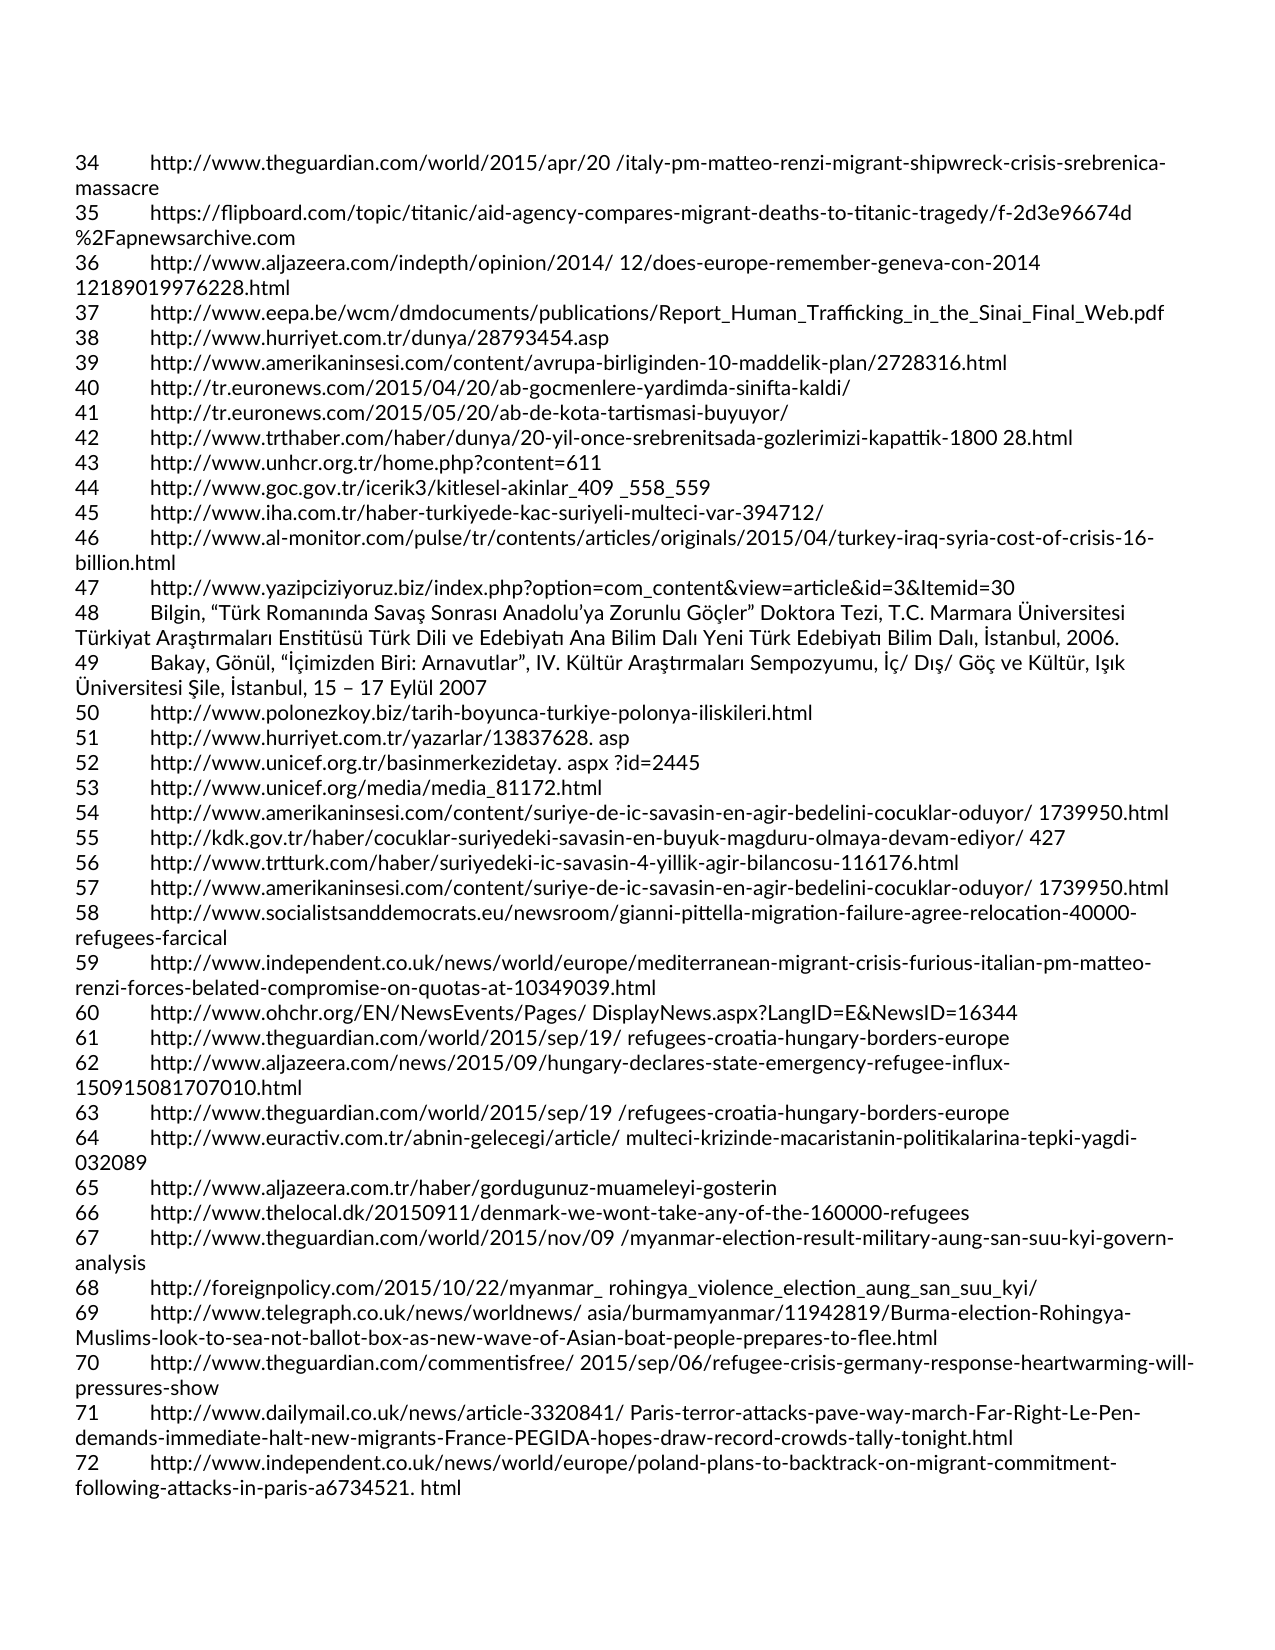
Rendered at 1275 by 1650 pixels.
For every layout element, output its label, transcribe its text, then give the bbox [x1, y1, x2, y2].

text 55 http://kdk.gov.tr/haber/cocuklar-suriyedeki-savasin-en-buyuk-magduru-olmaya-devam-ediyor/ 427 [75, 825, 1200, 850]
text 51 http://www.hurriyet.com.tr/yazarlar/13837628. asp [75, 725, 1200, 750]
text 71 http://www.dailymail.co.uk/news/article-3320841/ Paris-terror-attacks-pave-way-march-Far-Right-Le-Pen-demands-immediate-halt-new-migrants-France-PEGIDA-hopes-draw-record-crowds-tally-tonight.html [75, 1400, 1200, 1450]
text 41 http://tr.euronews.com/2015/05/20/ab-de-kota-tartismasi-buyuyor/ [75, 400, 1200, 425]
text 46 http://www.al-monitor.com/pulse/tr/contents/articles/originals/2015/04/turkey-iraq-syria-cost-of-crisis-16-billion.html [75, 525, 1200, 575]
text 72 http://www.independent.co.uk/news/world/europe/poland-plans-to-backtrack-on-migrant-commitment-following-attacks-in-paris-a6734521. html [75, 1450, 1200, 1500]
text 45 http://www.iha.com.tr/haber-turkiyede-kac-suriyeli-multeci-var-394712/ [75, 500, 1200, 525]
text 35 https://flipboard.com/topic/titanic/aid-agency-compares-migrant-deaths-to-titanic-tragedy/f-2d3e96674d%2Fapnewsarchive.com [75, 200, 1200, 250]
text 59 http://www.independent.co.uk/news/world/europe/mediterranean-migrant-crisis-furious-italian-pm-matteo-renzi-forces-belated-compromise-on-quotas-at-10349039.html [75, 950, 1200, 1000]
text 52 http://www.unicef.org.tr/basinmerkezidetay. aspx ?id=2445 [75, 750, 1200, 775]
text 49 Bakay, Gönül, “İçimizden Biri: Arnavutlar”, IV. Kültür Araştırmaları Sempozyumu, İç/ Dış/ Göç ve Kültür, Işık Üniversitesi Şile, İstanbul, 15 – 17 Eylül 2007 [75, 650, 1200, 700]
text 61 http://www.theguardian.com/world/2015/sep/19/ refugees-croatia-hungary-borders-europe [75, 1025, 1200, 1050]
text 48 Bilgin, “Türk Romanında Savaş Sonrası Anadolu’ya Zorunlu Göçler” Doktora Tezi, T.C. Marmara Üniversitesi Türkiyat Araştırmaları Enstitüsü Türk Dili ve Edebiyatı Ana Bilim Dalı Yeni Türk Edebiyatı Bilim Dalı, İstanbul, 2006. [75, 600, 1200, 650]
text 43 http://www.unhcr.org.tr/home.php?content=611 [75, 450, 1200, 475]
text 68 http://foreignpolicy.com/2015/10/22/myanmar_ rohingya_violence_election_aung_san_suu_kyi/ [75, 1275, 1200, 1300]
text 54 http://www.amerikaninsesi.com/content/suriye-de-ic-savasin-en-agir-bedelini-cocuklar-oduyor/ 1739950.html [75, 800, 1200, 825]
text 66 http://www.thelocal.dk/20150911/denmark-we-wont-take-any-of-the-160000-refugees [75, 1200, 1200, 1225]
text 34 http://www.theguardian.com/world/2015/apr/20 /italy-pm-matteo-renzi-migrant-shipwreck-crisis-srebrenica-massacre [75, 150, 1200, 200]
text 63 http://www.theguardian.com/world/2015/sep/19 /refugees-croatia-hungary-borders-europe [75, 1100, 1200, 1125]
text 69 http://www.telegraph.co.uk/news/worldnews/ asia/burmamyanmar/11942819/Burma-election-Rohingya-Muslims-look-to-sea-not-ballot-box-as-new-wave-of-Asian-boat-people-prepares-to-flee.html [75, 1300, 1200, 1350]
text 65 http://www.aljazeera.com.tr/haber/gordugunuz-muameleyi-gosterin [75, 1175, 1200, 1200]
text 58 http://www.socialistsanddemocrats.eu/newsroom/gianni-pittella-migration-failure-agree-relocation-40000-refugees-farcical [75, 900, 1200, 950]
text 42 http://www.trthaber.com/haber/dunya/20-yil-once-srebrenitsada-gozlerimizi-kapattik-1800 28.html [75, 425, 1200, 450]
text 62 http://www.aljazeera.com/news/2015/09/hungary-declares-state-emergency-refugee-influx-150915081707010.html [75, 1050, 1200, 1100]
text 67 http://www.theguardian.com/world/2015/nov/09 /myanmar-election-result-military-aung-san-suu-kyi-govern-analysis [75, 1225, 1200, 1275]
text 50 http://www.polonezkoy.biz/tarih-boyunca-turkiye-polonya-iliskileri.html [75, 700, 1200, 725]
text 38 http://www.hurriyet.com.tr/dunya/28793454.asp [75, 325, 1200, 350]
text 53 http://www.unicef.org/media/media_81172.html [75, 775, 1200, 800]
text 36 http://www.aljazeera.com/indepth/opinion/2014/ 12/does-europe-remember-geneva-con-2014 12189019976228.html [75, 250, 1200, 300]
text 44 http://www.goc.gov.tr/icerik3/kitlesel-akinlar_409 _558_559 [75, 475, 1200, 500]
text 64 http://www.euractiv.com.tr/abnin-gelecegi/article/ multeci-krizinde-macaristanin-politikalarina-tepki-yagdi-032089 [75, 1125, 1200, 1175]
text 47 http://www.yazipciziyoruz.biz/index.php?option=com_content&view=article&id=3&Itemid=30 [75, 575, 1200, 600]
text 60 http://www.ohchr.org/EN/NewsEvents/Pages/ DisplayNews.aspx?LangID=E&NewsID=16344 [75, 1000, 1200, 1025]
text 39 http://www.amerikaninsesi.com/content/avrupa-birliginden-10-maddelik-plan/2728316.html [75, 350, 1200, 375]
text 56 http://www.trtturk.com/haber/suriyedeki-ic-savasin-4-yillik-agir-bilancosu-116176.html [75, 850, 1200, 875]
text 57 http://www.amerikaninsesi.com/content/suriye-de-ic-savasin-en-agir-bedelini-cocuklar-oduyor/ 1739950.html [75, 875, 1200, 900]
text 37 http://www.eepa.be/wcm/dmdocuments/publications/Report_Human_Trafficking_in_the_Sinai_Final_Web.pdf [75, 300, 1200, 325]
text 70 http://www.theguardian.com/commentisfree/ 2015/sep/06/refugee-crisis-germany-response-heartwarming-will-pressures-show [75, 1350, 1200, 1400]
text 40 http://tr.euronews.com/2015/04/20/ab-gocmenlere-yardimda-sinifta-kaldi/ [75, 375, 1200, 400]
